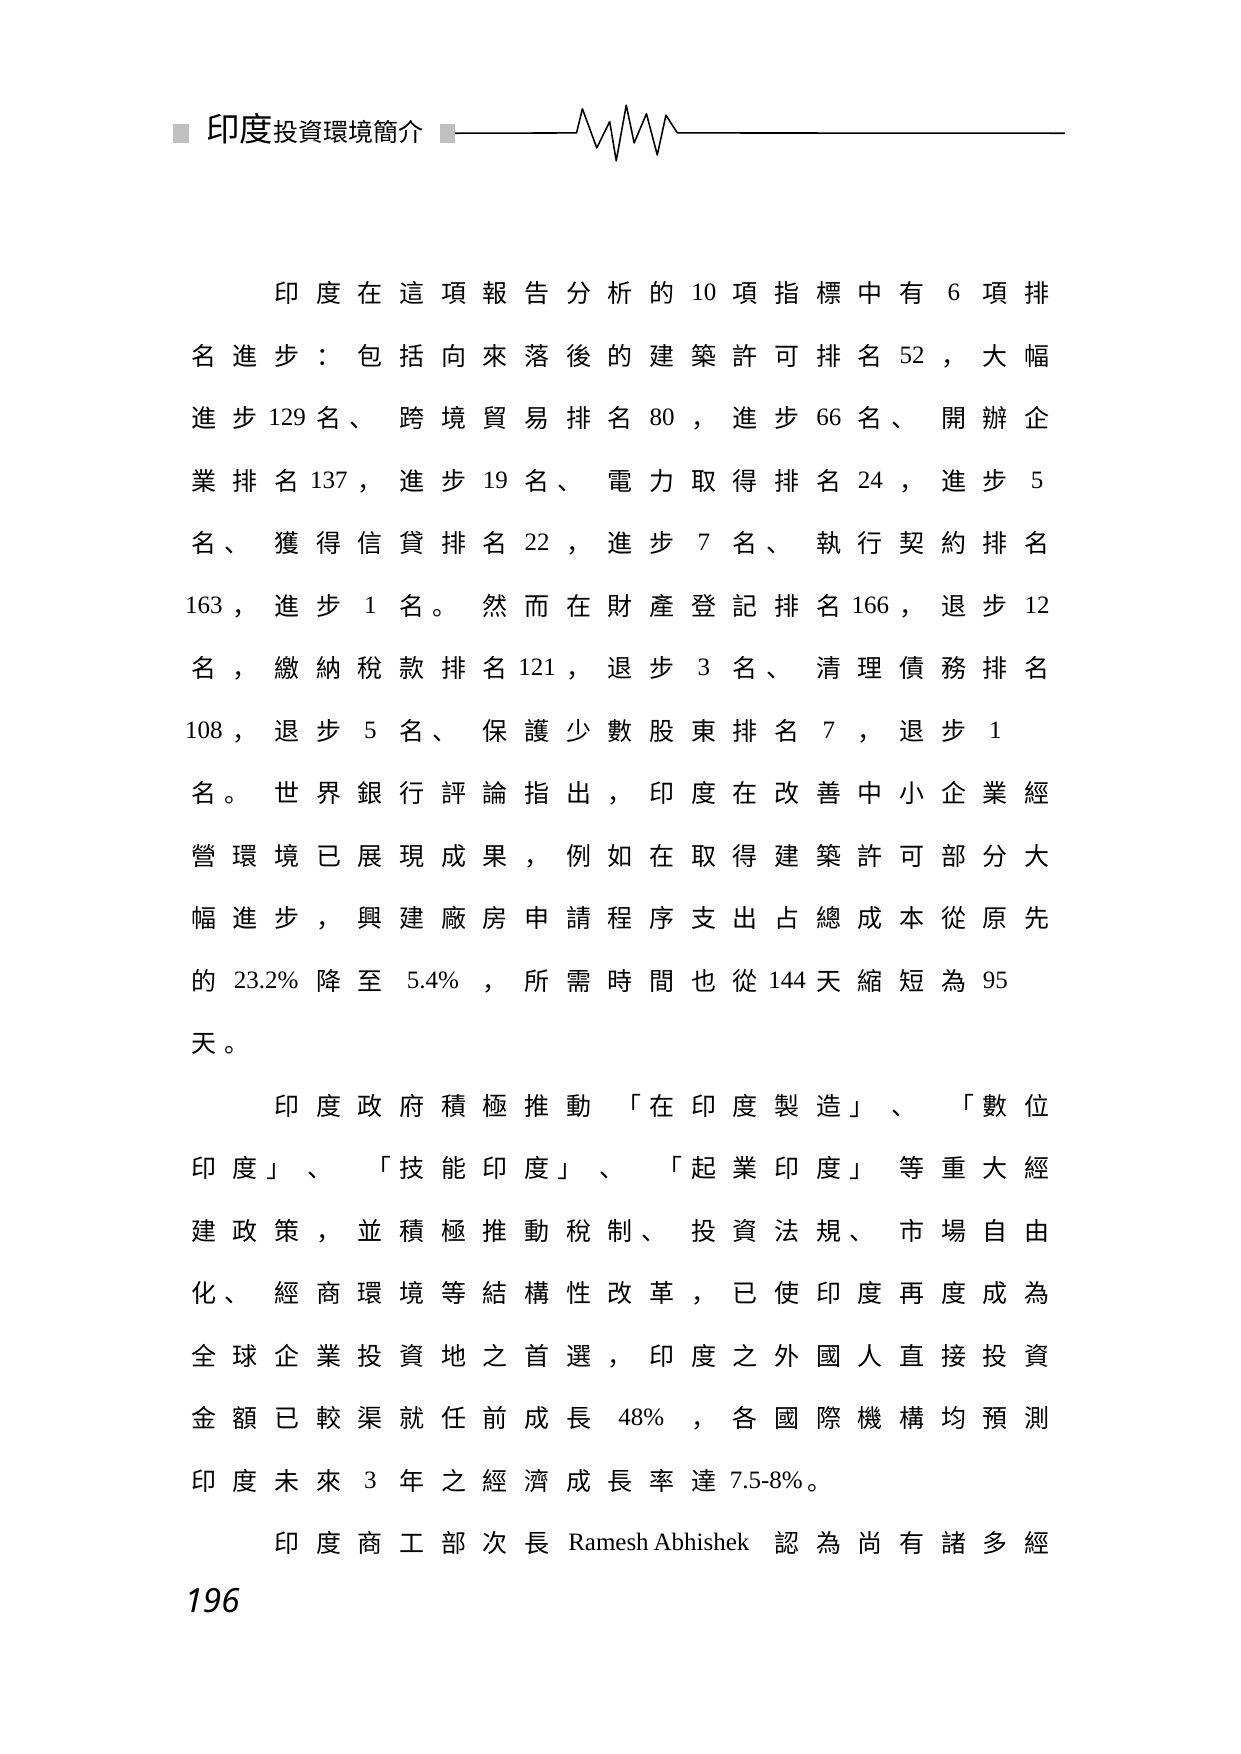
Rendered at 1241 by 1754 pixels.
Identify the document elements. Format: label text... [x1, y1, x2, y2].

text 印度政府積極推動「在印度製造」、「數位印度」、「技能印度」、「起業印度」等重大經建政策，並積極推動稅制、投資法規、市場自由化、經商環境等結構性改革，已使印度再度成為全球企業投資地之首選，印度之外國人直接投資金額已較渠就任前成長48%，各國際機構均預測印度未來3年之經濟成長率達7.5-8%。 [183, 1063, 1058, 1500]
text 印度在這項報告分析的10項指標中有6項排名進步：包括向來落後的建築許可排名52，大幅進步129名、跨境貿易排名80，進步66名、開辦企業排名137，進步19名、電力取得排名24，進步5名、獲得信貸排名22，進步7名、執行契約排名163，進步1名。然而在財產登記排名166，退步12名，繳納稅款排名121，退步3名、清理債務排名108，退步5名、保護少數股東排名7，退步1名。世界銀行評論指出，印度在改善中小企業經營環境已展現成果，例如在取得建築許可部分大幅進步，興建廠房申請程序支出占總成本從原先的23.2%降至5.4%，所需時間也從144天縮短為95天。 [183, 250, 1058, 1063]
text 印度商工部次長Ramesh Abhishek 認為尚有諸多經 [183, 1500, 1058, 1563]
